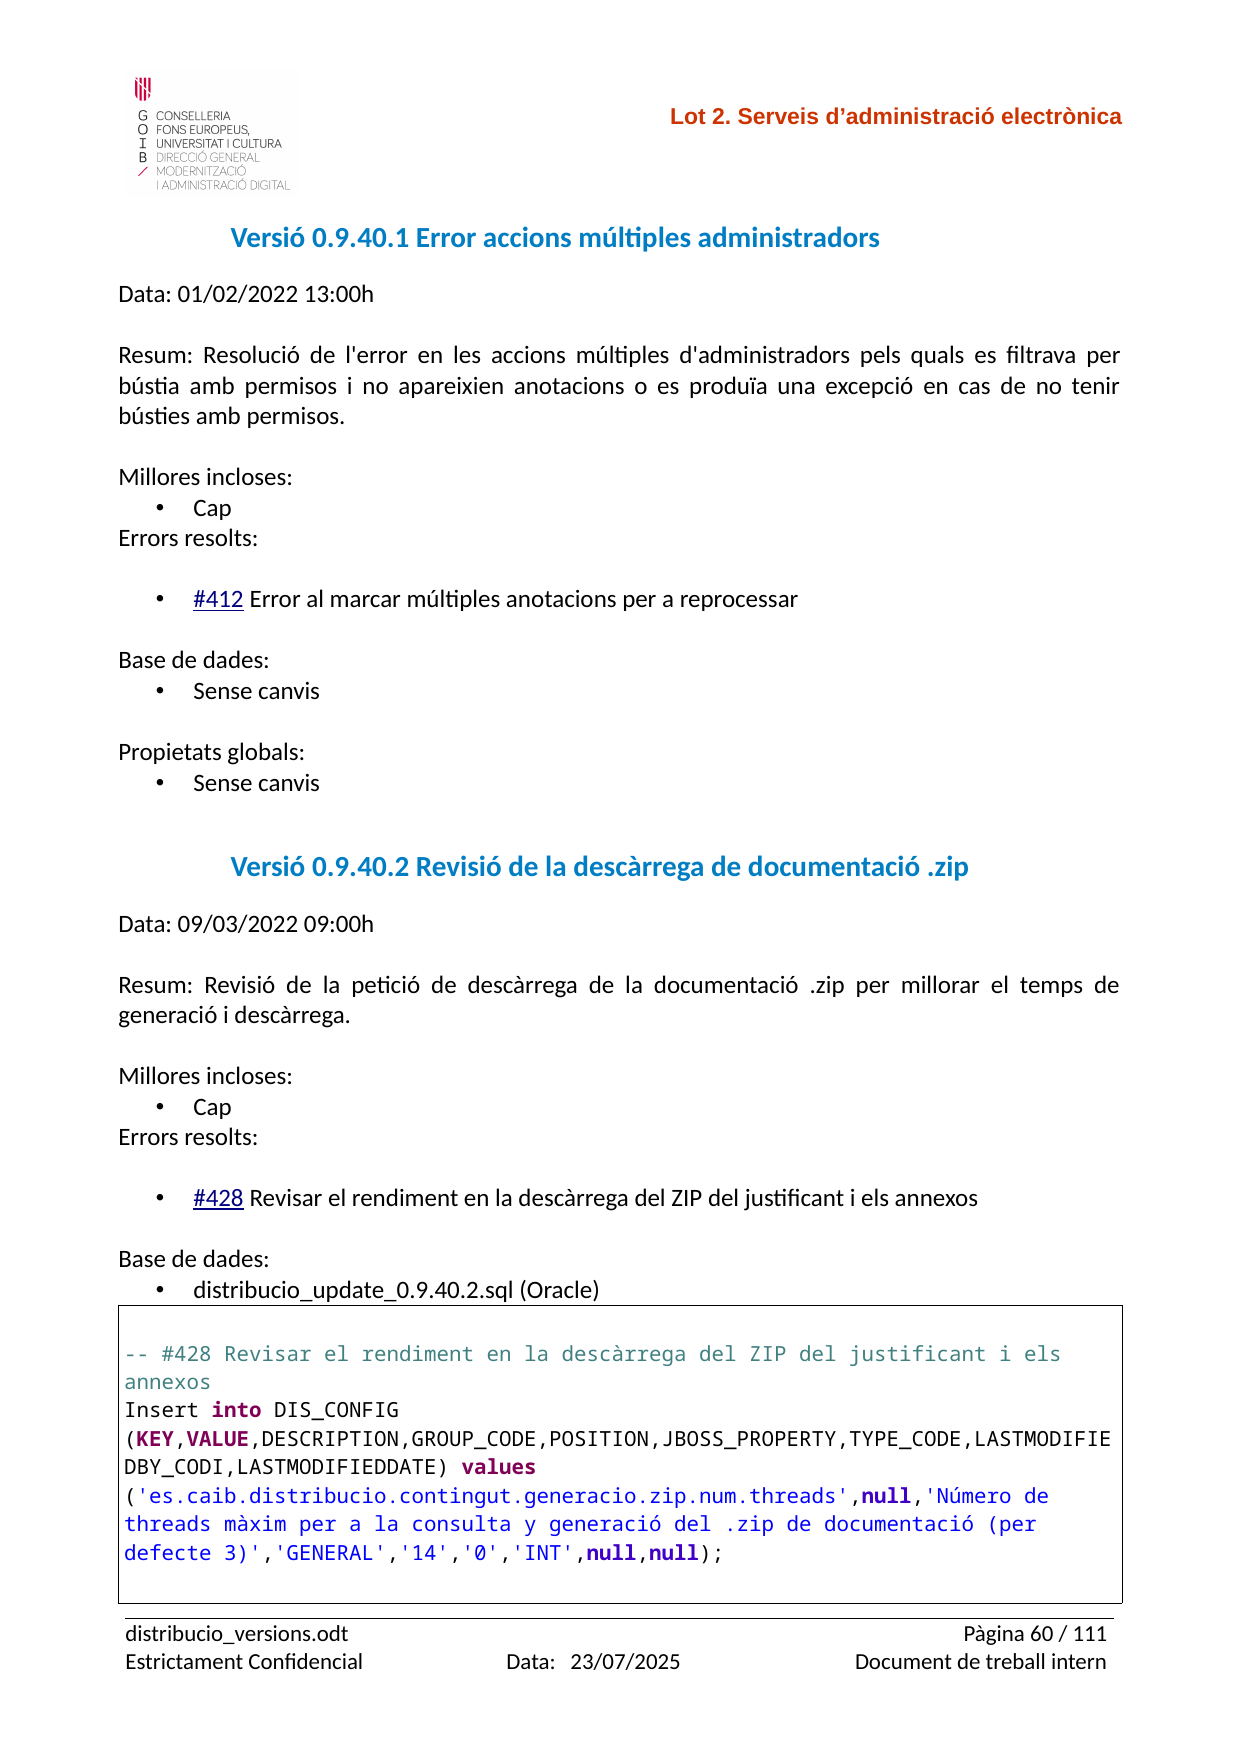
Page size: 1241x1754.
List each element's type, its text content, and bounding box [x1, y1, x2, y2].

list Sense canvis [156, 767, 1122, 797]
list Cap [156, 1091, 1122, 1121]
subtitle Versió 0.9.40.1 Error accions múltiples administradors [153, 219, 1122, 255]
text Data: 09/03/2022 09:00h [118, 908, 1122, 938]
text Resum: Resolució de l'error en les accions múltiples d'administradors pels quals es filtrava per bústia amb permisos i no apareixien anotacions o es produïa una excepció en cas de no tenir bústies amb permisos. [118, 339, 1122, 431]
list #412 Error al marcar múltiples anotacions per a reprocessar [156, 584, 1122, 614]
picture [126, 70, 299, 197]
list distribucio_update_0.9.40.2.sql (Oracle) [156, 1274, 1122, 1304]
list #428 Revisar el rendiment en la descàrrega del ZIP del justificant i els annexos [156, 1182, 1122, 1213]
text Data: 01/02/2022 13:00h [118, 278, 1122, 309]
text Resum: Revisió de la petició de descàrrega de la documentació .zip per millorar el temps de generació i descàrrega. [118, 969, 1122, 1030]
text Errors resolts: [118, 523, 1122, 553]
text Base de dades: [118, 645, 1122, 675]
text Propietats globals: [118, 736, 1122, 767]
list Cap [156, 492, 1122, 523]
text Base de dades: [118, 1243, 1122, 1274]
text Millores incloses: [118, 462, 1122, 492]
table_header -- #428 Revisar el rendiment en la descàrrega del ZIP del justificant i els annexos Insert into DIS_CONFIG (KEY,VALUE,DESCRIPTION,GROUP_CODE,POSITION,JBOSS_PROPERTY,TYPE_CODE,LASTMODIFIEDBY_CODI,LASTMODIFIEDDATE) values ('es.caib.distribucio.contingut.generacio.zip.num.threads',null,'Número de threads màxim per a la consulta y generació del .zip de documentació (per defecte 3)','GENERAL','14','0','INT',null,null); [119, 1306, 1122, 1602]
text Errors resolts: [118, 1121, 1122, 1152]
list Sense canvis [156, 675, 1122, 706]
text Millores incloses: [118, 1060, 1122, 1091]
subtitle Versió 0.9.40.2 Revisió de la descàrrega de documentació .zip [153, 848, 1122, 884]
